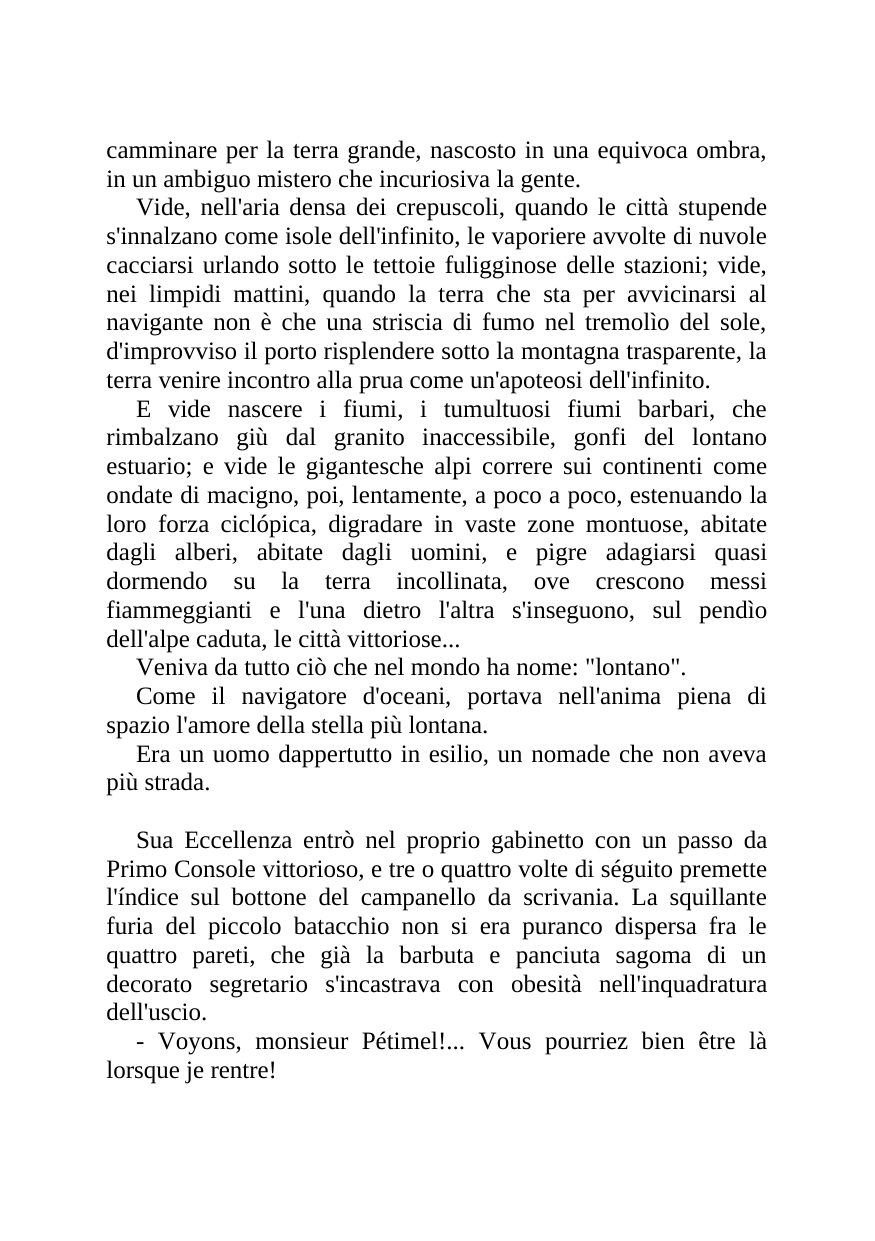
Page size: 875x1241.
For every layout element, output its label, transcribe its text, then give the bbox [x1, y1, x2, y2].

text - Voyons, monsieur Pétimel!... Vous pourriez bien être là lorsque je rentre! [106, 1026, 768, 1084]
text Veniva da tutto ciò che nel mondo ha nome: "lontano". [106, 652, 768, 681]
text Era un uomo dappertutto in esilio, un nomade che non aveva più strada. [106, 739, 768, 796]
text E vide nascere i fiumi, i tumultuosi fiumi barbari, che rimbalzano giù dal granito inaccessibile, gonfi del lontano estuario; e vide le gigantesche alpi correre sui continenti come ondate di macigno, poi, lentamente, a poco a poco, estenuando la loro forza ciclópica, digradare in vaste zone montuose, abitate dagli alberi, abitate dagli uomini, e pigre adagiarsi quasi dormendo su la terra incollinata, ove crescono messi fiammeggianti e l'una dietro l'altra s'inseguono, sul pendìo dell'alpe caduta, le città vittoriose... [106, 394, 768, 652]
text Vide, nell'aria densa dei crepuscoli, quando le città stupende s'innalzano come isole dell'infinito, le vaporiere avvolte di nuvole cacciarsi urlando sotto le tettoie fuligginose delle stazioni; vide, nei limpidi mattini, quando la terra che sta per avvicinarsi al navigante non è che una striscia di fumo nel tremolìo del sole, d'improvviso il porto risplendere sotto la montagna trasparente, la terra venire incontro alla prua come un'apoteosi dell'infinito. [106, 192, 768, 394]
text camminare per la terra grande, nascosto in una equivoca ombra, in un ambiguo mistero che incuriosiva la gente. [106, 135, 768, 192]
text Come il navigatore d'oceani, portava nell'anima piena di spazio l'amore della stella più lontana. [106, 681, 768, 739]
text Sua Eccellenza entrò nel proprio gabinetto con un passo da Primo Console vittorioso, e tre o quattro volte di séguito premette l'índice sul bottone del campanello da scrivania. La squillante furia del piccolo batacchio non si era puranco dispersa fra le quattro pareti, che già la barbuta e panciuta sagoma di un decorato segretario s'incastrava con obesità nell'inquadratura dell'uscio. [106, 825, 768, 1026]
